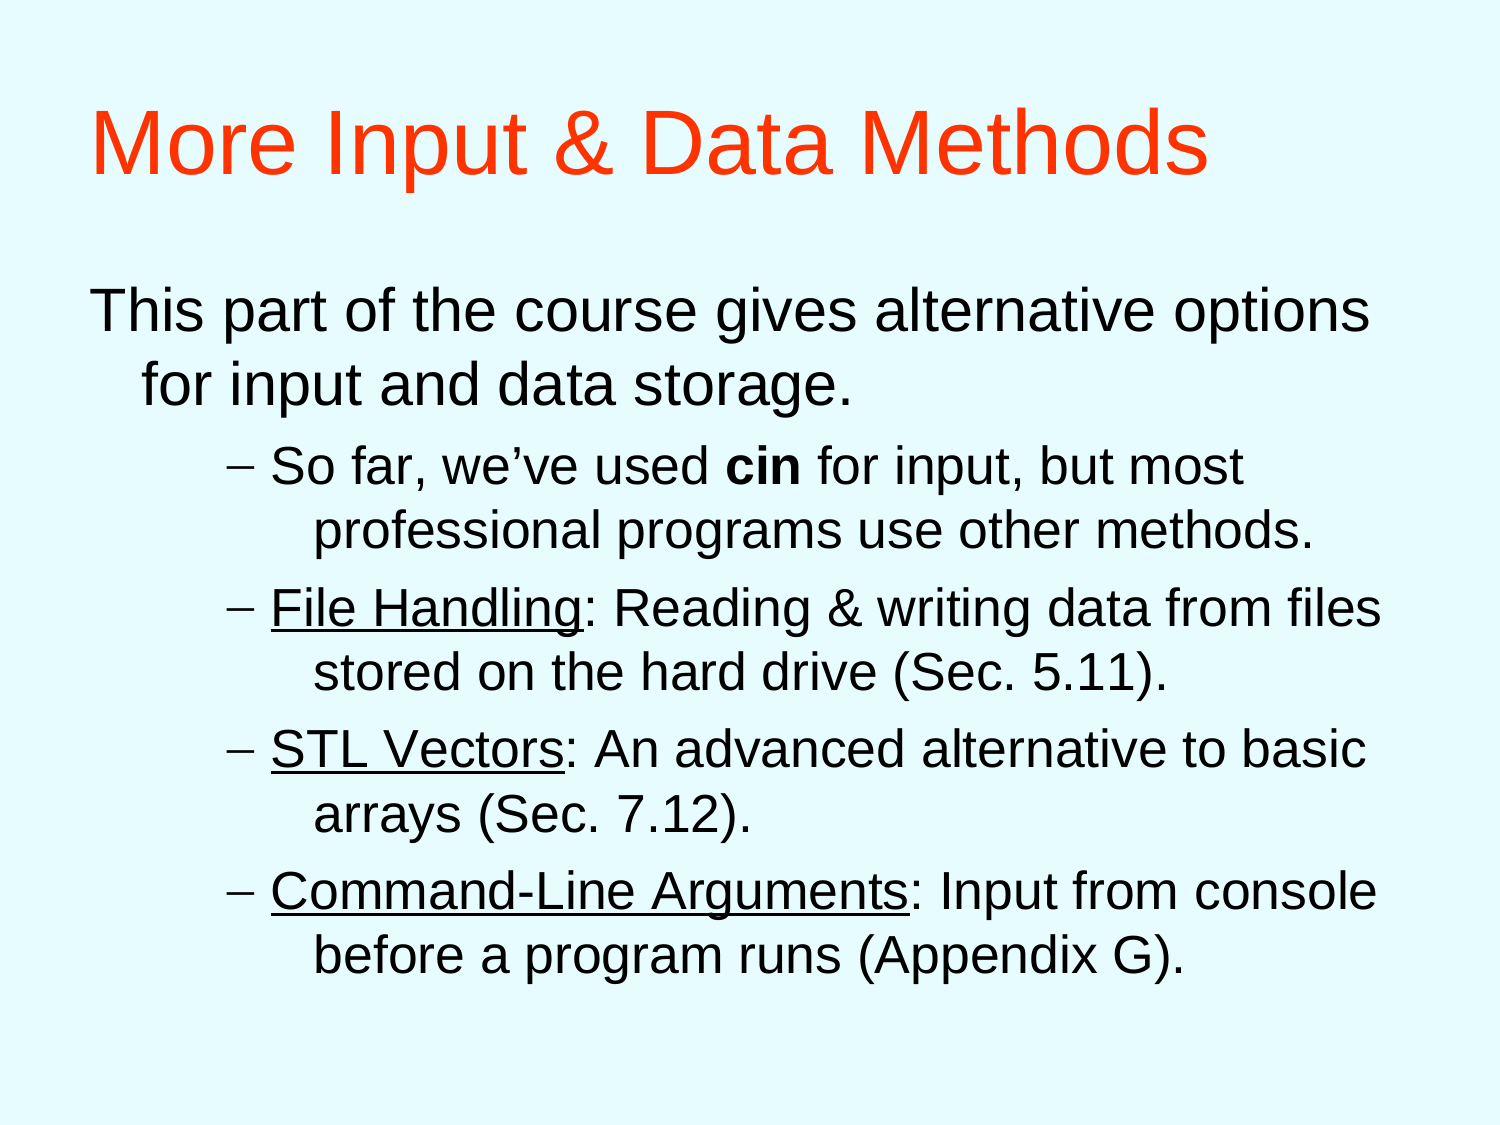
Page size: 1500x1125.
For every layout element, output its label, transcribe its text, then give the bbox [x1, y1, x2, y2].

title More Input & Data Methods [75, 45, 1423, 231]
list This part of the course gives alternative options for input and data storage. So far, we’ve used cin for input, but most professional programs use other methods. File Handling: Reading & writing data from files stored on the hard drive (Sec. 5.11). STL Vectors: An advanced alternative to basic arrays (Sec. 7.12). Command-Line Arguments: Input from console before a program runs (Appendix G). [75, 262, 1423, 1003]
